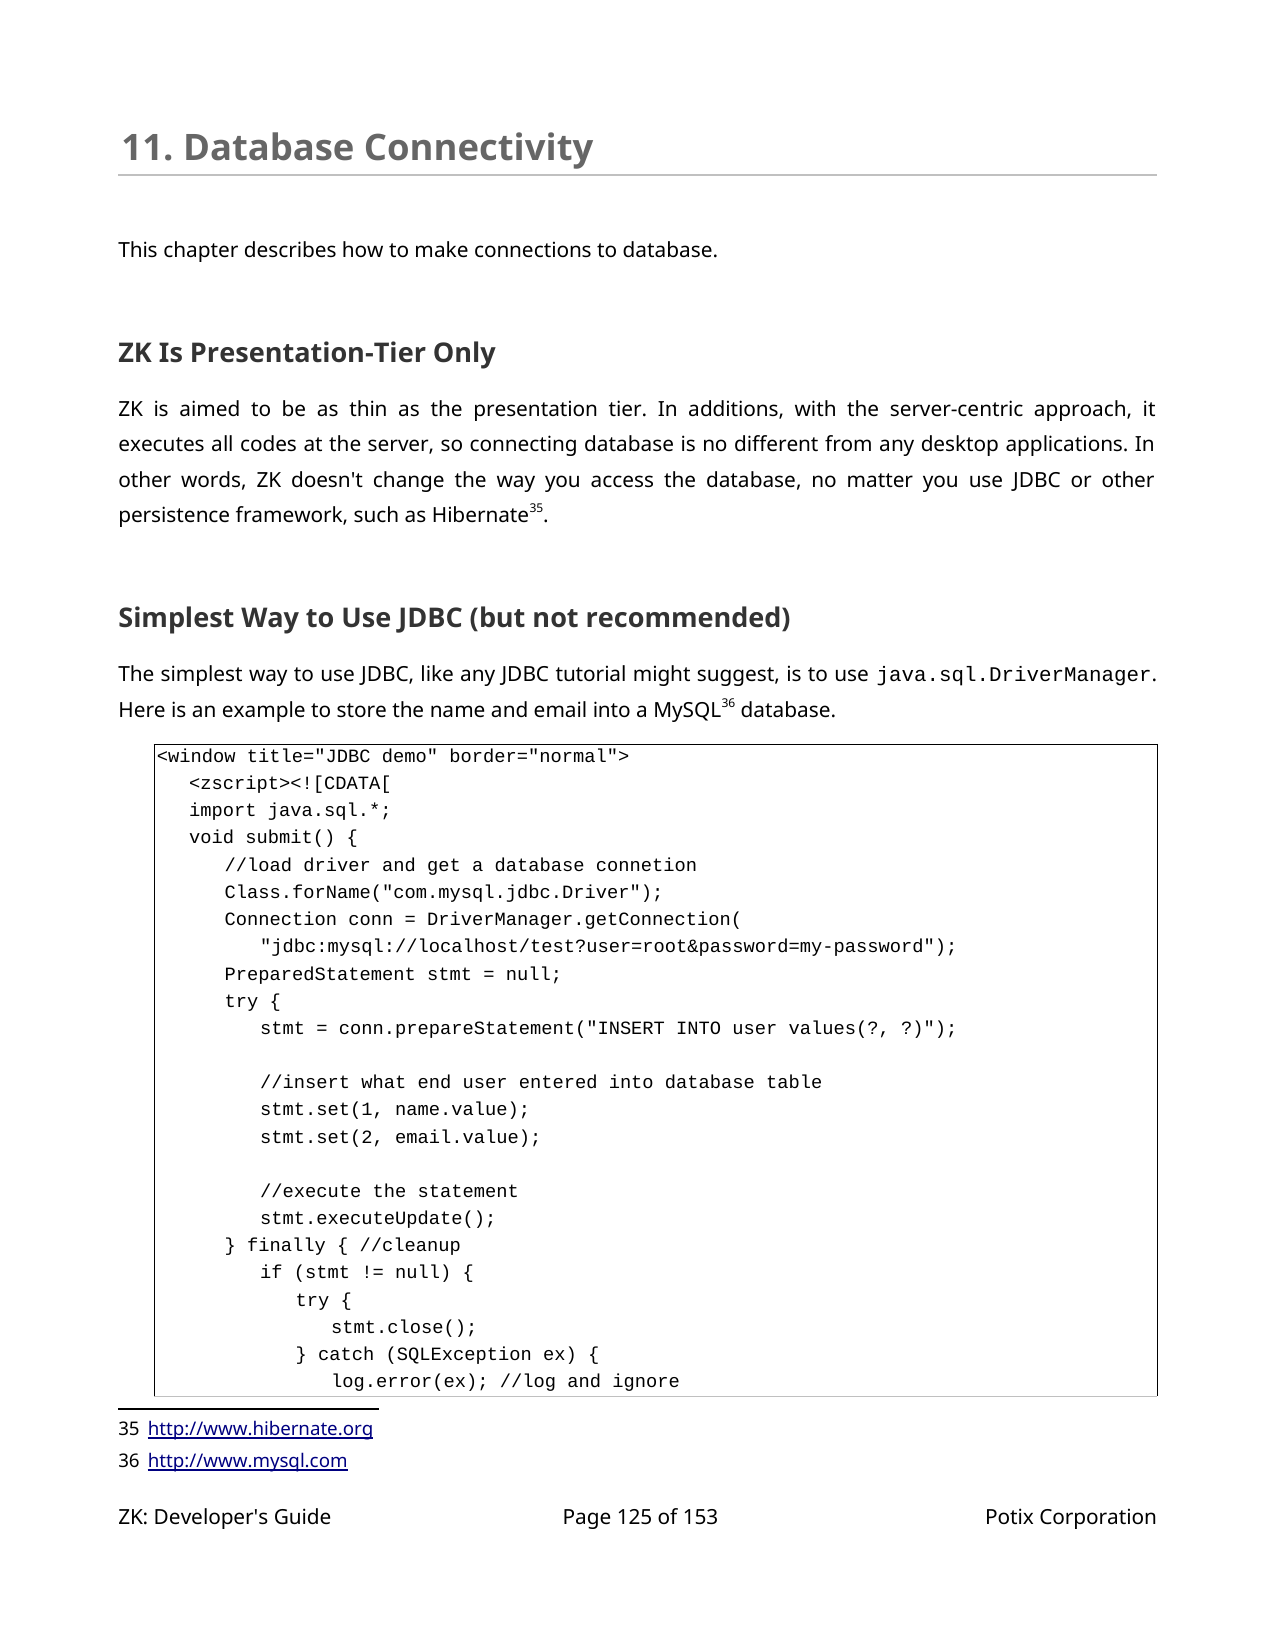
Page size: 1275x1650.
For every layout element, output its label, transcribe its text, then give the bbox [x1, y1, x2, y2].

text stmt.executeUpdate(); [155, 1206, 1157, 1230]
text } catch (SQLException ex) { [155, 1342, 1157, 1366]
text //execute the statement [155, 1179, 1157, 1203]
text stmt.set(2, email.value); [155, 1124, 1157, 1149]
text try { [155, 988, 1157, 1013]
subtitle 11. Database Connectivity [118, 118, 1157, 174]
text try { [155, 1288, 1157, 1312]
text http://www.hibernate.org [118, 1416, 1157, 1441]
text log.error(ex); //log and ignore [155, 1369, 1157, 1396]
text The simplest way to use JDBC, like any JDBC tutorial might suggest, is to use java.sql.DriverManager. Here is an example to store the name and email into a MySQL database. [118, 659, 1157, 723]
text //load driver and get a database connetion [155, 853, 1157, 877]
text <zscript><![CDATA[ [155, 771, 1157, 795]
text stmt.set(1, name.value); [155, 1097, 1157, 1122]
text import java.sql.*; [155, 798, 1157, 822]
text ZK is aimed to be as thin as the presentation tier. In additions, with the server-centric approach, it executes all codes at the server, so connecting database is no different from any desktop applications. In other words, ZK doesn't change the way you access the database, no matter you use JDBC or other persistence framework, such as Hibernate. [118, 394, 1157, 528]
text "jdbc:mysql://localhost/test?user=root&password=my-password"); [155, 934, 1157, 958]
text <window title="JDBC demo" border="normal"> [155, 745, 1157, 768]
text PreparedStatement stmt = null; [155, 961, 1157, 986]
text Connection conn = DriverManager.getConnection( [155, 907, 1157, 931]
subtitle Simplest Way to Use JDBC (but not recommended) [118, 599, 1157, 636]
text http://www.mysql.com [118, 1447, 1157, 1473]
subtitle ZK Is Presentation-Tier Only [118, 334, 1157, 371]
text } finally { //cleanup [155, 1233, 1157, 1257]
text stmt.close(); [155, 1315, 1157, 1339]
text //insert what end user entered into database table [155, 1070, 1157, 1094]
text void submit() { [155, 825, 1157, 850]
text This chapter describes how to make connections to database. [118, 235, 1157, 263]
text stmt = conn.prepareStatement("INSERT INTO user values(?, ?)"); [155, 1016, 1157, 1040]
text if (stmt != null) { [155, 1260, 1157, 1285]
text Class.forName("com.mysql.jdbc.Driver"); [155, 880, 1157, 904]
